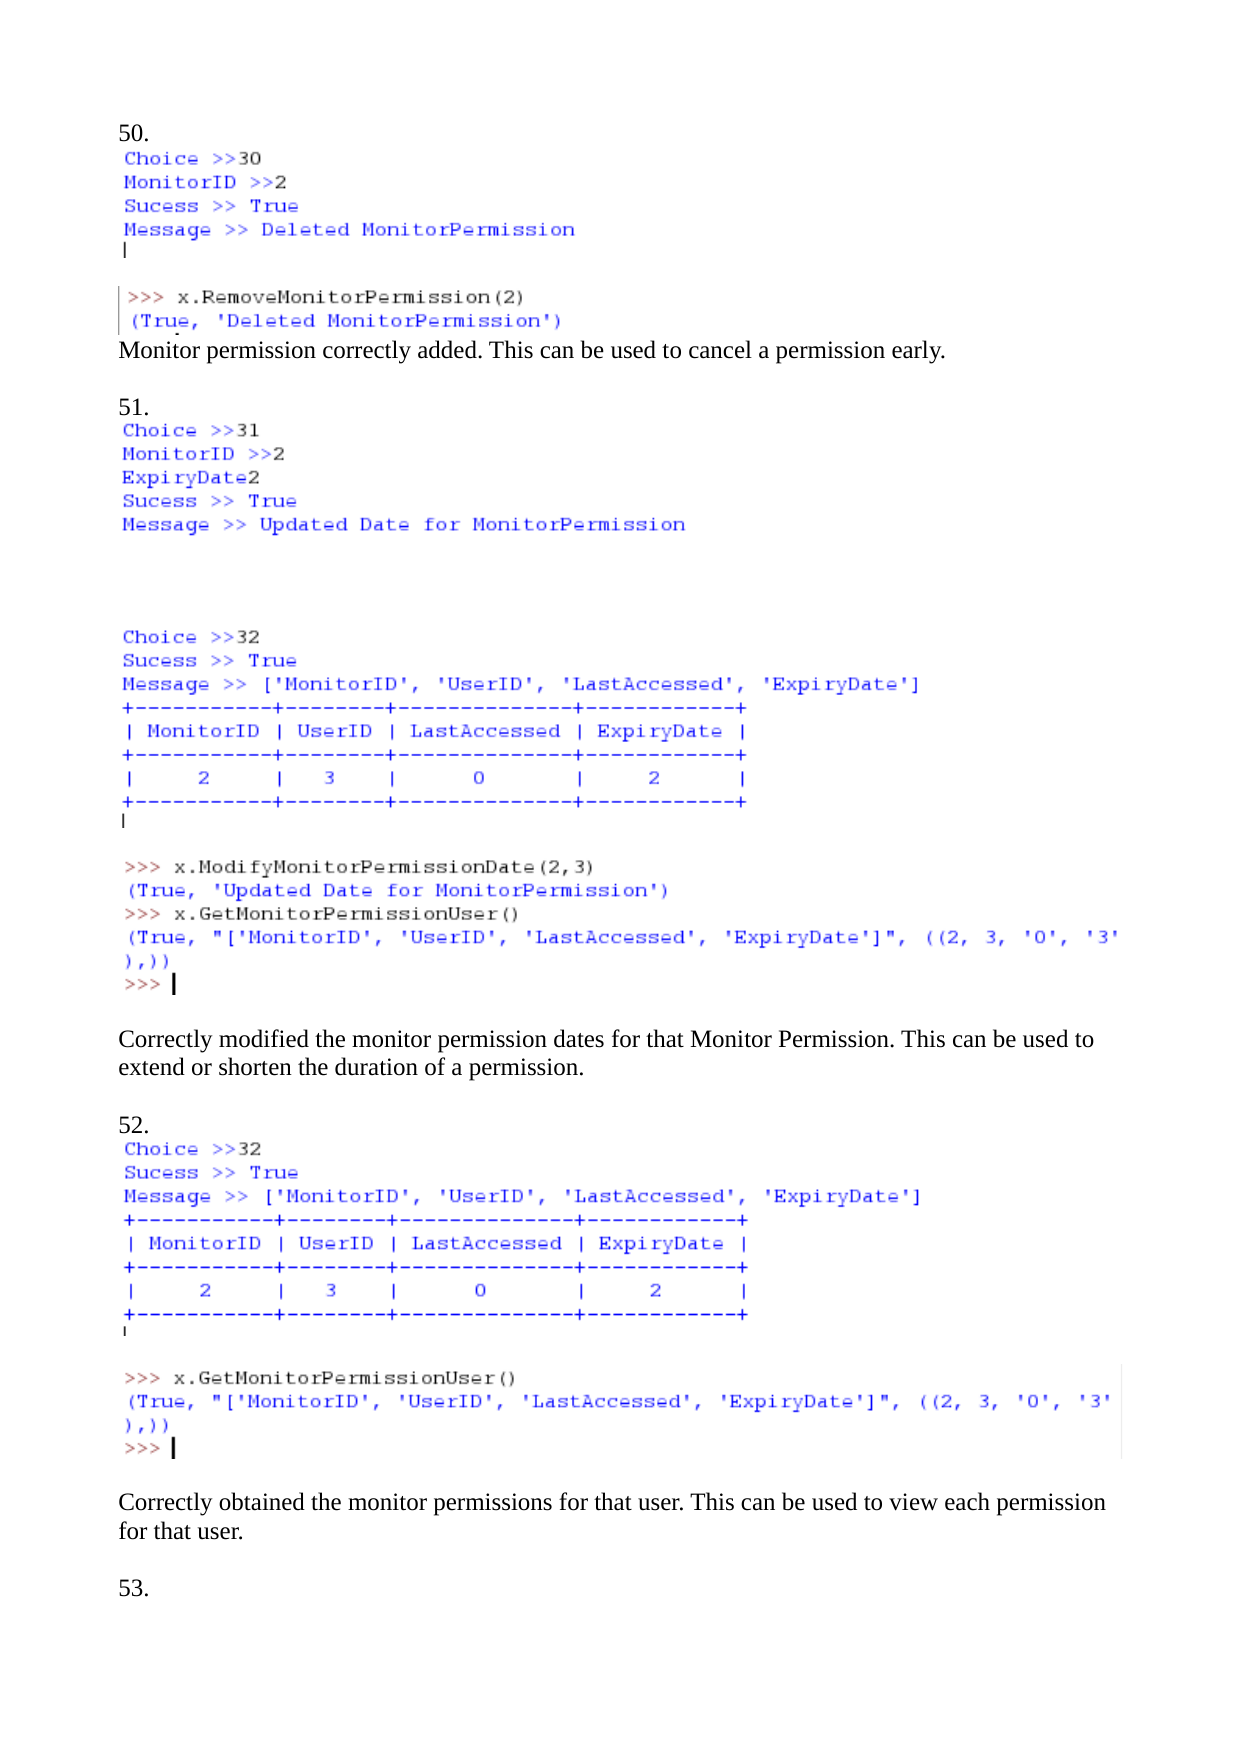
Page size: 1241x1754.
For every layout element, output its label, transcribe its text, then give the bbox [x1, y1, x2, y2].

picture [118, 146, 604, 258]
text Correctly obtained the monitor permissions for that user. This can be used to view each permission for that user. [118, 1487, 1122, 1545]
text Correctly modified the monitor permission dates for that Monitor Permission. This can be used to extend or shorten the duration of a permission. [118, 1024, 1122, 1081]
picture [118, 286, 583, 335]
text 52. [118, 1110, 1122, 1139]
text Monitor permission correctly added. This can be used to cancel a permission early. [118, 287, 1122, 364]
picture [118, 421, 706, 537]
text 50. [118, 118, 1122, 147]
picture [118, 623, 928, 828]
picture [118, 1364, 1123, 1459]
picture [118, 856, 1123, 995]
text 53. [118, 1573, 1122, 1602]
picture [118, 1138, 931, 1336]
text 51. [118, 392, 1122, 421]
